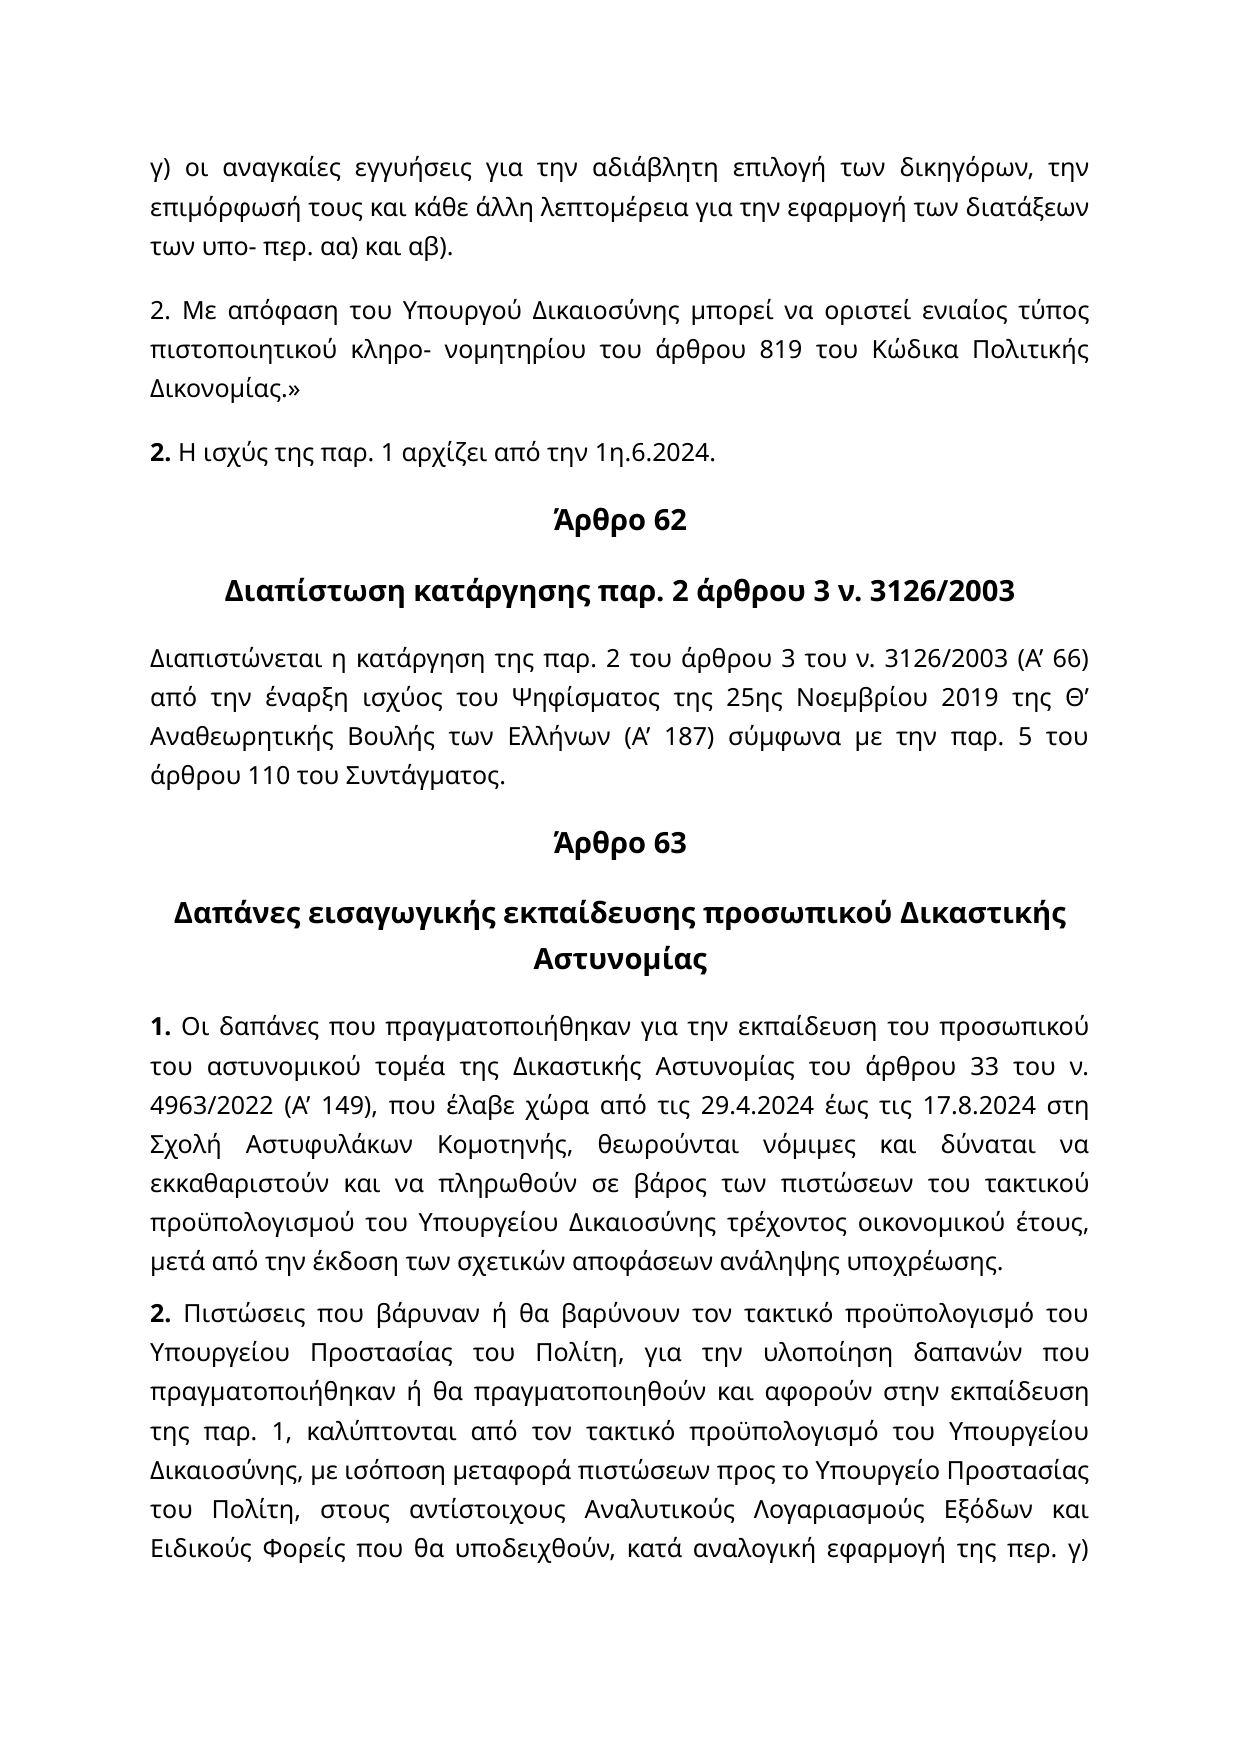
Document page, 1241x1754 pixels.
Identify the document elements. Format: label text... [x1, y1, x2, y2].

text 1. Οι δαπάνες που πραγματοποιήθηκαν για την εκπαίδευση του προσωπικού του αστυνομικού τομέα της Δικαστικής Αστυνομίας του άρθρου 33 του ν. 4963/2022 (Α’ 149), που έλαβε χώρα από τις 29.4.2024 έως τις 17.8.2024 στη Σχολή Αστυφυλάκων Κομοτηνής, θεωρούνται νόμιμες και δύναται να εκκαθαριστούν και να πληρωθούν σε βάρος των πιστώσεων του τακτικού προϋπολογισμού του Υπουργείου Δικαιοσύνης τρέχοντος οικονομικού έτους, μετά από την έκδοση των σχετικών αποφάσεων ανάληψης υποχρέωσης. [150, 1009, 1090, 1278]
subtitle Διαπίστωση κατάργησης παρ. 2 άρθρου 3 ν. 3126/2003 [150, 570, 1090, 609]
subtitle Άρθρο 63 [150, 822, 1090, 862]
subtitle Δαπάνες εισαγωγικής εκπαίδευσης προσωπικού Δικαστικής Αστυνομίας [150, 893, 1090, 978]
text 2. Με απόφαση του Υπουργού Δικαιοσύνης μπορεί να οριστεί ενιαίος τύπος πιστοποιητικού κληρο- νομητηρίου του άρθρου 819 του Κώδικα Πολιτικής Δικονομίας.» [150, 292, 1090, 405]
subtitle Άρθρο 62 [150, 499, 1090, 539]
text 2. Η ισχύς της παρ. 1 αρχίζει από την 1η.6.2024. [150, 435, 1090, 469]
text Διαπιστώνεται η κατάργηση της παρ. 2 του άρθρου 3 του ν. 3126/2003 (Α’ 66) από την έναρξη ισχύος του Ψηφίσματος της 25ης Νοεμβρίου 2019 της Θ’ Αναθεωρητικής Βουλής των Ελλήνων (Α’ 187) σύμφωνα με την παρ. 5 του άρθρου 110 του Συντάγματος. [150, 640, 1090, 792]
text γ) οι αναγκαίες εγγυήσεις για την αδιάβλητη επιλογή των δικηγόρων, την επιμόρφωσή τους και κάθε άλλη λεπτομέρεια για την εφαρμογή των διατάξεων των υπο- περ. αα) και αβ). [150, 150, 1090, 262]
text 2. Πιστώσεις που βάρυναν ή θα βαρύνουν τον τακτικό προϋπολογισμό του Υπουργείου Προστασίας του Πολίτη, για την υλοποίηση δαπανών που πραγματοποιήθηκαν ή θα πραγματοποιηθούν και αφορούν στην εκπαίδευση της παρ. 1, καλύπτονται από τον τακτικό προϋπολογισμό του Υπουργείου Δικαιοσύνης, με ισόποση μεταφορά πιστώσεων προς το Υπουργείο Προστασίας του Πολίτη, στους αντίστοιχους Αναλυτικούς Λογαριασμούς Εξόδων και Ειδικούς Φορείς που θα υποδειχθούν, κατά αναλογική εφαρμογή της περ. γ) [150, 1296, 1090, 1565]
